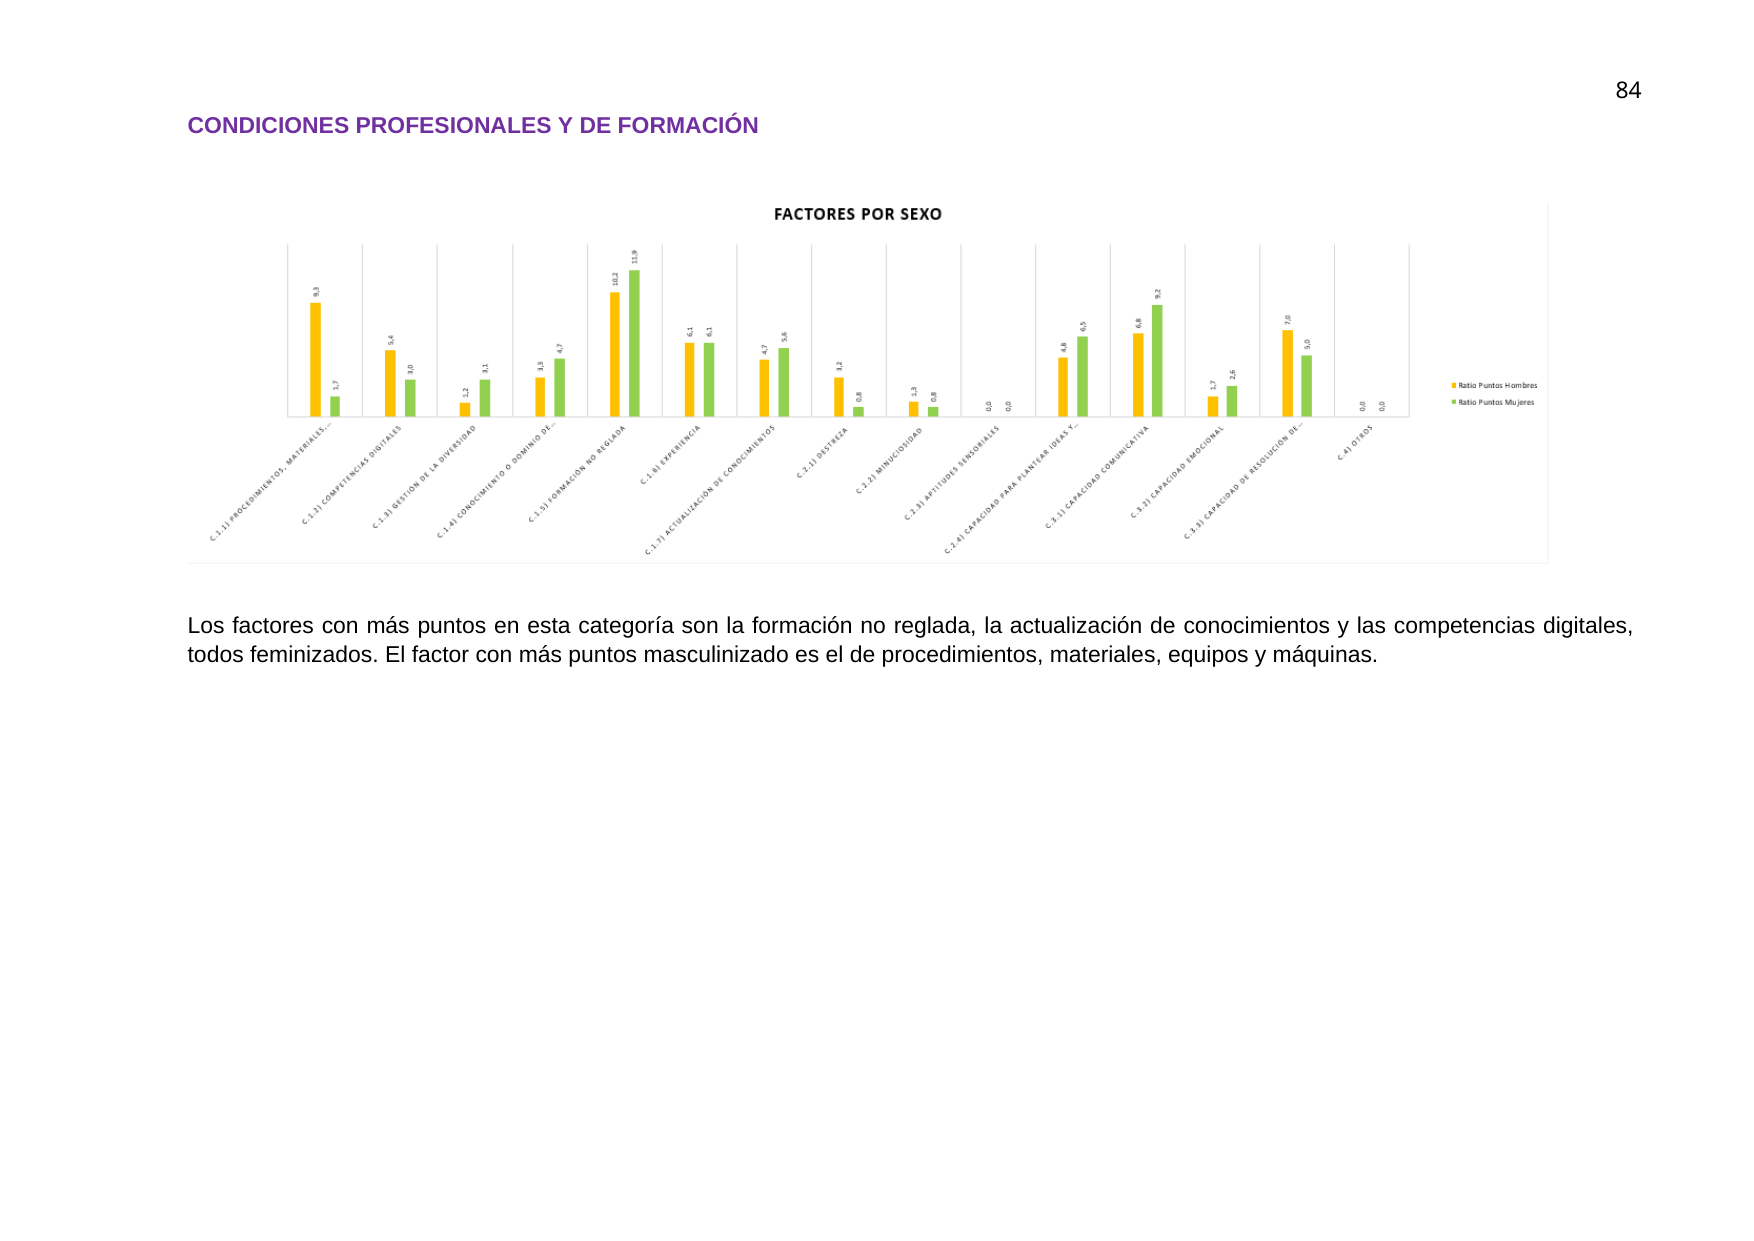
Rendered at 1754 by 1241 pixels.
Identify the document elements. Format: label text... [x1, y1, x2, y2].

picture [187, 292, 1623, 594]
text Los factores con más puntos en esta categoría son la formación no reglada, la actualización de conocimientos y las competencias digitales, todos feminizados. El factor con más puntos masculinizado es el de procedimientos, materiales, equipos y máquinas. [187, 612, 1636, 667]
text CONDICIONES PROFESIONALES Y DE FORMACIÓN [187, 112, 1636, 139]
